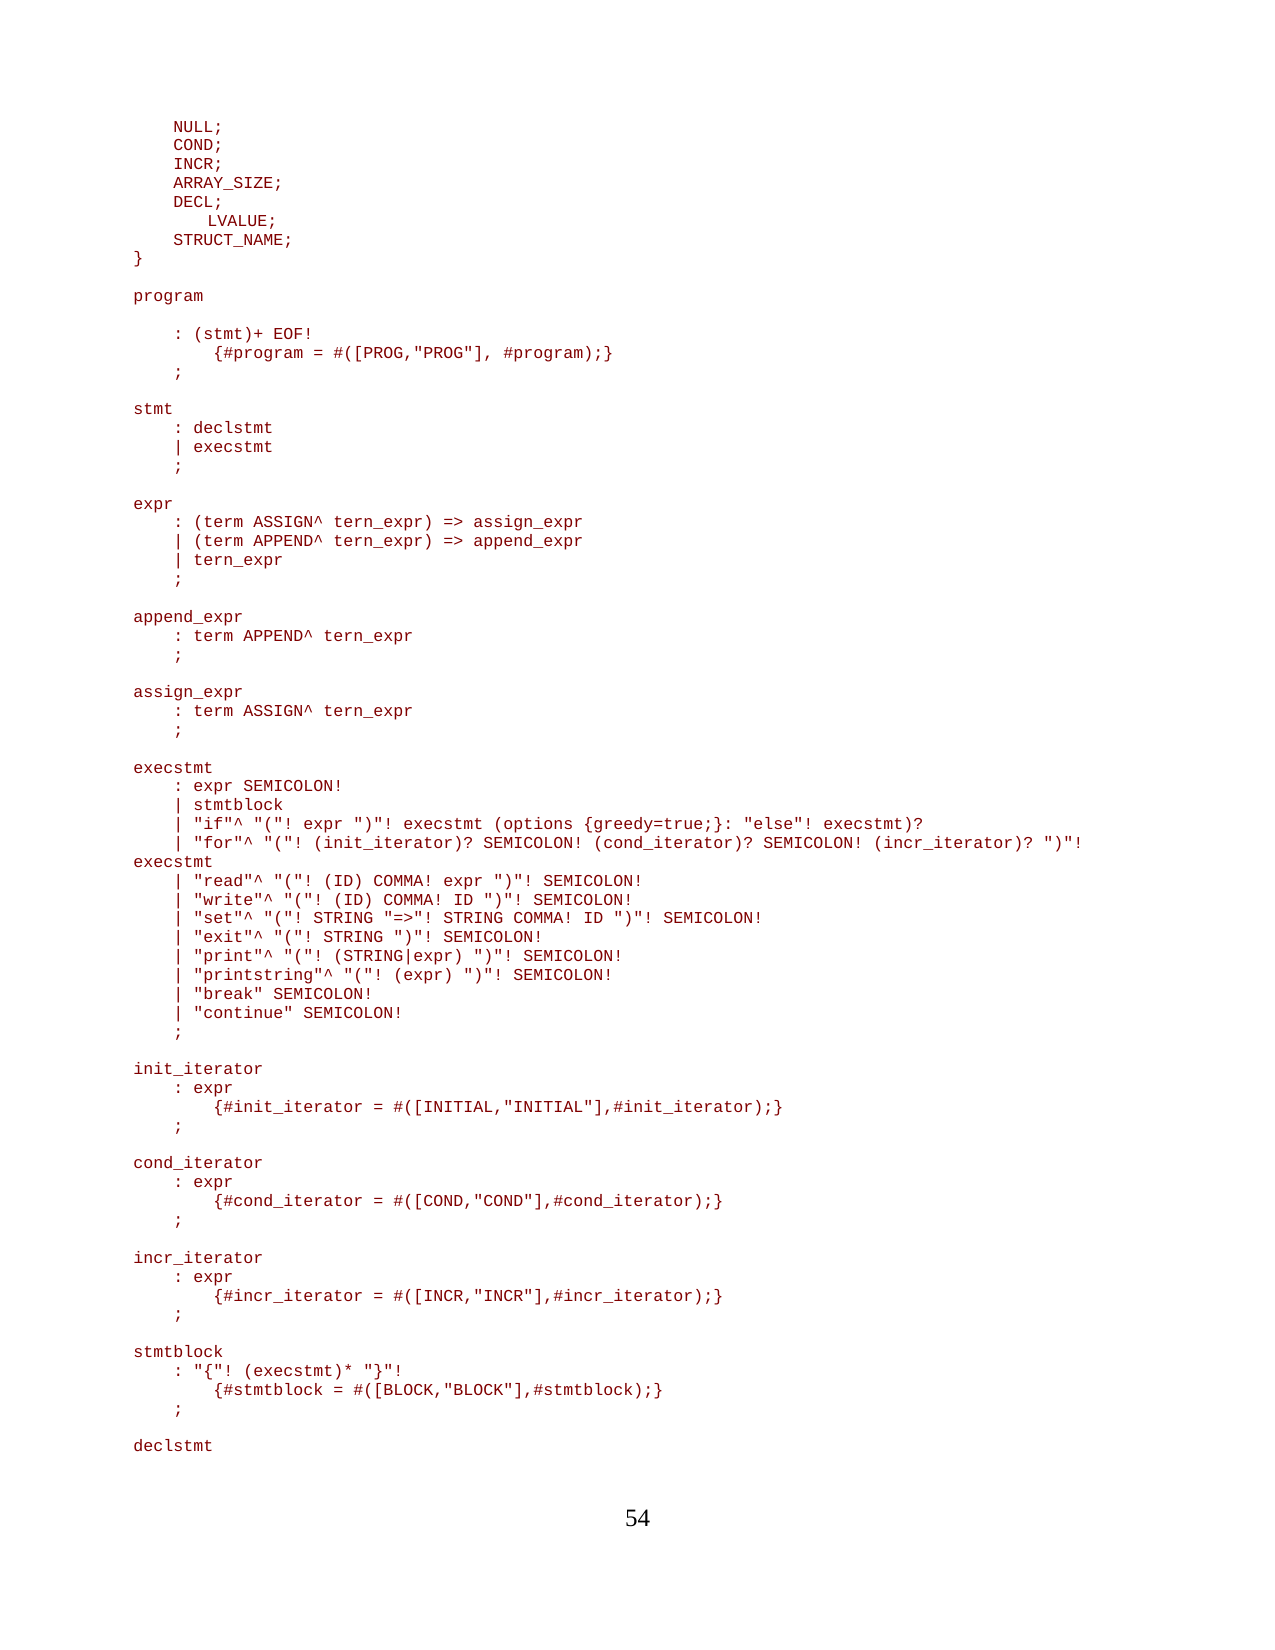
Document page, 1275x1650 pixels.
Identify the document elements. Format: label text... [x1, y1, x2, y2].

text {#cond_iterator = #([COND,"COND"],#cond_iterator);} [133, 1193, 1157, 1212]
text : term APPEND^ tern_expr [133, 627, 1157, 646]
text program [133, 288, 1157, 307]
text | "set"^ "("! STRING "=>"! STRING COMMA! ID ")"! SEMICOLON! [133, 910, 1157, 929]
text init_iterator [133, 1061, 1157, 1080]
text ; [133, 571, 1157, 589]
text | "for"^ "("! (init_iterator)? SEMICOLON! (cond_iterator)? SEMICOLON! (incr_iterator)? ")"! execstmt [133, 834, 1157, 872]
text } [133, 250, 1157, 269]
text declstmt [133, 1438, 1157, 1457]
text ; [133, 1400, 1157, 1419]
text : (term ASSIGN^ tern_expr) => assign_expr [133, 514, 1157, 533]
text | "printstring"^ "("! (expr) ")"! SEMICOLON! [133, 967, 1157, 985]
text {#stmtblock = #([BLOCK,"BLOCK"],#stmtblock);} [133, 1381, 1157, 1400]
text | execstmt [133, 439, 1157, 457]
text : (stmt)+ EOF! [133, 326, 1157, 344]
text | "continue" SEMICOLON! [133, 1004, 1157, 1023]
text expr [133, 495, 1157, 514]
text ; [133, 363, 1157, 382]
text : expr [133, 1080, 1157, 1098]
text NULL; [133, 118, 1157, 137]
text INCR; [133, 156, 1157, 175]
text ; [133, 1117, 1157, 1136]
text | "print"^ "("! (STRING|expr) ")"! SEMICOLON! [133, 948, 1157, 967]
text : "{"! (execstmt)* "}"! [133, 1362, 1157, 1381]
text stmtblock [133, 1344, 1157, 1362]
text cond_iterator [133, 1155, 1157, 1174]
text incr_iterator [133, 1249, 1157, 1268]
text {#init_iterator = #([INITIAL,"INITIAL"],#init_iterator);} [133, 1098, 1157, 1117]
text ; [133, 1212, 1157, 1231]
text : term ASSIGN^ tern_expr [133, 703, 1157, 721]
text DECL; [133, 193, 1157, 212]
text | (term APPEND^ tern_expr) => append_expr [133, 533, 1157, 552]
text ; [133, 457, 1157, 476]
text assign_expr [133, 684, 1157, 703]
text execstmt [133, 759, 1157, 778]
text {#incr_iterator = #([INCR,"INCR"],#incr_iterator);} [133, 1287, 1157, 1306]
text append_expr [133, 608, 1157, 627]
text : expr [133, 1174, 1157, 1193]
text ; [133, 1023, 1157, 1042]
text | "read"^ "("! (ID) COMMA! expr ")"! SEMICOLON! [133, 872, 1157, 891]
text | "exit"^ "("! STRING ")"! SEMICOLON! [133, 929, 1157, 948]
text | "write"^ "("! (ID) COMMA! ID ")"! SEMICOLON! [133, 891, 1157, 910]
text ; [133, 1306, 1157, 1325]
text | "break" SEMICOLON! [133, 985, 1157, 1004]
text : declstmt [133, 420, 1157, 439]
text stmt [133, 401, 1157, 420]
text | stmtblock [133, 797, 1157, 816]
text STRUCT_NAME; [133, 231, 1157, 250]
text COND; [133, 137, 1157, 156]
text ; [133, 721, 1157, 740]
text ARRAY_SIZE; [133, 175, 1157, 193]
text | tern_expr [133, 552, 1157, 571]
text : expr SEMICOLON! [133, 778, 1157, 797]
text {#program = #([PROG,"PROG"], #program);} [133, 344, 1157, 363]
text : expr [133, 1268, 1157, 1287]
text LVALUE; [133, 212, 1157, 231]
text ; [133, 646, 1157, 665]
text | "if"^ "("! expr ")"! execstmt (options {greedy=true;}: "else"! execstmt)? [133, 816, 1157, 834]
